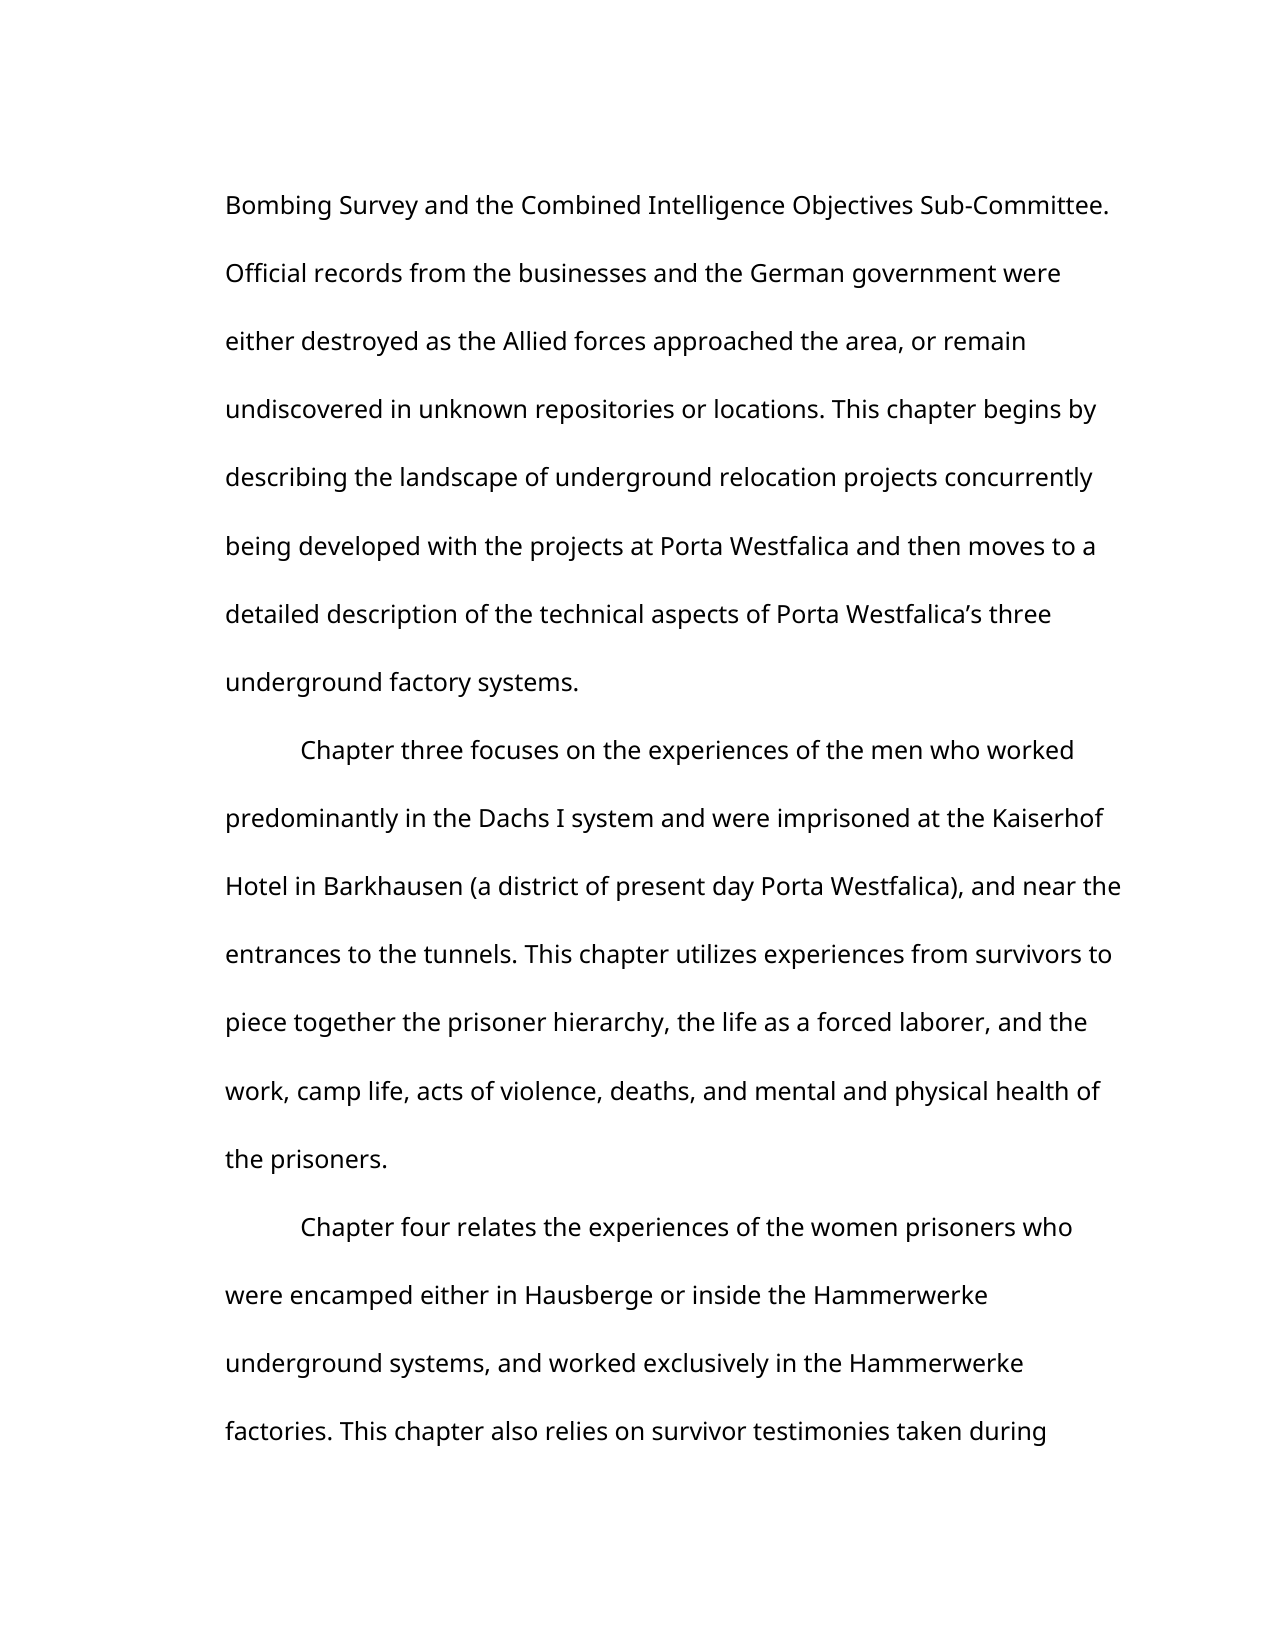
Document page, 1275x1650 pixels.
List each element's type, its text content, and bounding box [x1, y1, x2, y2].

text Bombing Survey and the Combined Intelligence Objectives Sub-Committee. Official records from the businesses and the German government were either destroyed as the Allied forces approached the area, or remain undiscovered in unknown repositories or locations. This chapter begins by describing the landscape of underground relocation projects concurrently being developed with the projects at Porta Westfalica and then moves to a detailed description of the technical aspects of Porta Westfalica’s three underground factory systems. [225, 187, 1125, 698]
text Chapter three focuses on the experiences of the men who worked predominantly in the Dachs I system and were imprisoned at the Kaiserhof Hotel in Barkhausen (a district of present day Porta Westfalica), and near the entrances to the tunnels. This chapter utilizes experiences from survivors to piece together the prisoner hierarchy, the life as a forced laborer, and the work, camp life, acts of violence, deaths, and mental and physical health of the prisoners. [225, 732, 1125, 1175]
text Chapter four relates the experiences of the women prisoners who were encamped either in Hausberge or inside the Hammerwerke underground systems, and worked exclusively in the Hammerwerke factories. This chapter also relies on survivor testimonies taken during [225, 1209, 1125, 1448]
